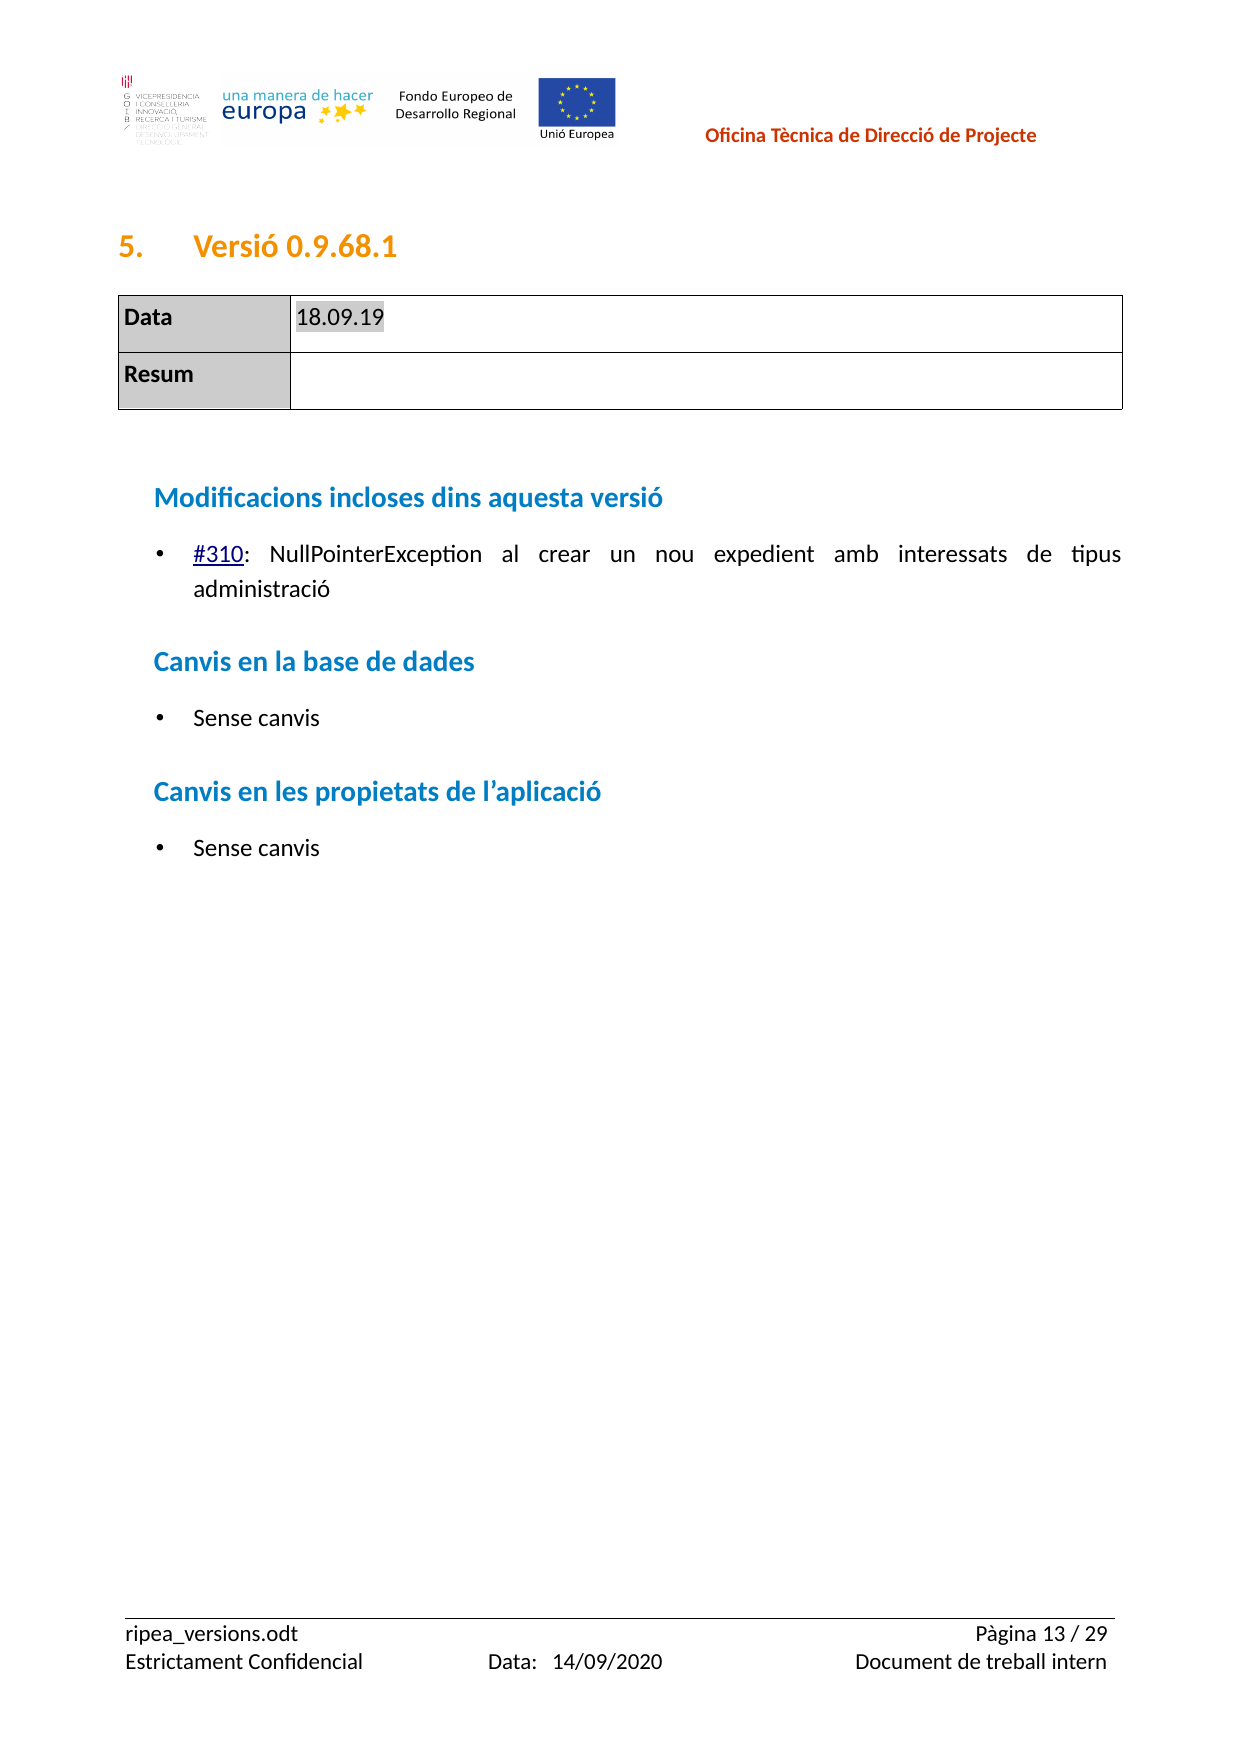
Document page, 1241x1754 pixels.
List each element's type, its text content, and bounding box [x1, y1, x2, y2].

table_header Data [119, 296, 290, 352]
subtitle Canvis en les propietats de l’aplicació [153, 773, 1122, 808]
table_cell [291, 353, 1122, 408]
picture [219, 73, 621, 147]
subtitle Modificacions incloses dins aquesta versió [153, 479, 1122, 514]
list Sense canvis [156, 703, 1122, 733]
list #310: NullPointerException al crear un nou expedient amb interessats de tipus administració [156, 538, 1122, 604]
list Sense canvis [156, 832, 1122, 863]
subtitle Canvis en la base de dades [153, 643, 1122, 679]
subtitle Versió 0.9.68.1 [118, 225, 1122, 266]
picture [118, 73, 213, 147]
table_cell Resum [119, 353, 290, 408]
table_header 18.09.19 [291, 296, 1122, 352]
